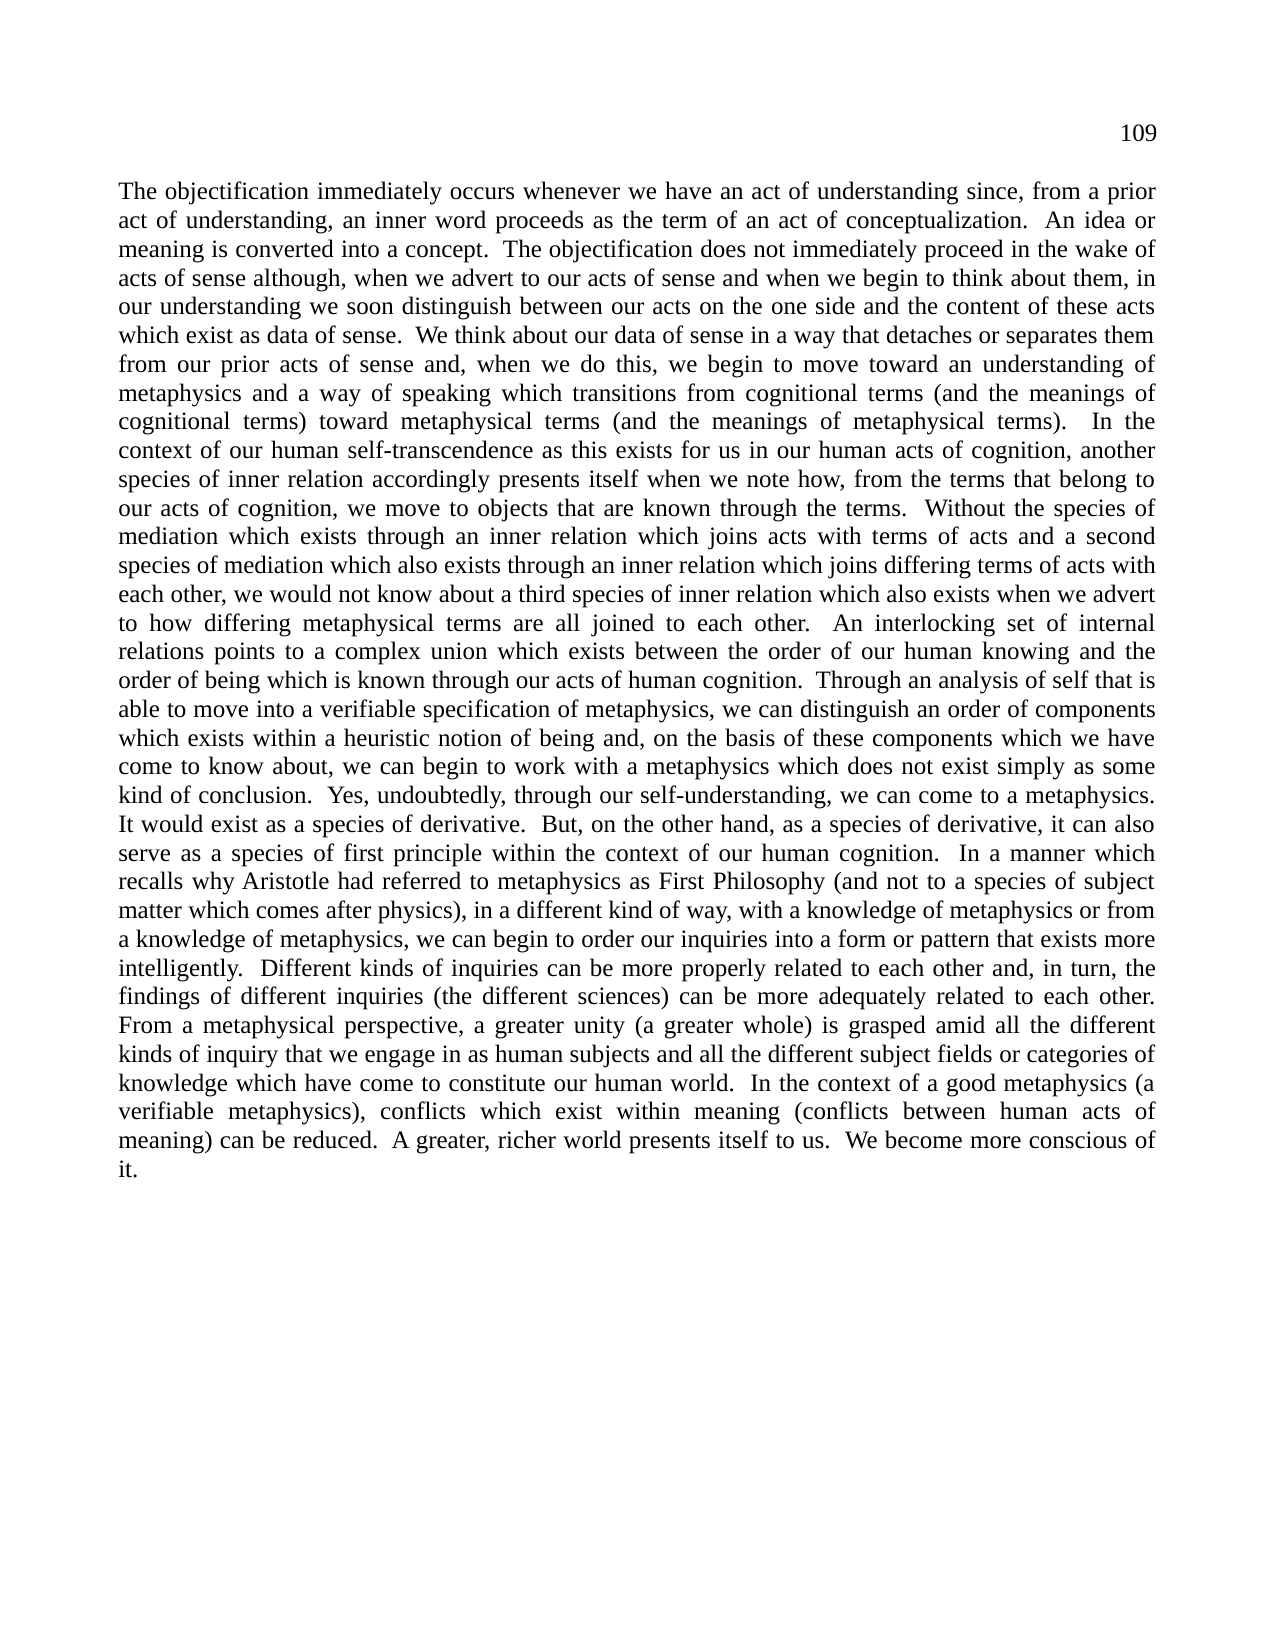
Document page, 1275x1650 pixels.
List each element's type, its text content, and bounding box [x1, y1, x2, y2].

text The objectification immediately occurs whenever we have an act of understanding since, from a prior act of understanding, an inner word proceeds as the term of an act of conceptualization. An idea or meaning is converted into a concept. The objectification does not immediately proceed in the wake of acts of sense although, when we advert to our acts of sense and when we begin to think about them, in our understanding we soon distinguish between our acts on the one side and the content of these acts which exist as data of sense. We think about our data of sense in a way that detaches or separates them from our prior acts of sense and, when we do this, we begin to move toward an understanding of metaphysics and a way of speaking which transitions from cognitional terms (and the meanings of cognitional terms) toward metaphysical terms (and the meanings of metaphysical terms). In the context of our human self-transcendence as this exists for us in our human acts of cognition, another species of inner relation accordingly presents itself when we note how, from the terms that belong to our acts of cognition, we move to objects that are known through the terms. Without the species of mediation which exists through an inner relation which joins acts with terms of acts and a second species of mediation which also exists through an inner relation which joins differing terms of acts with each other, we would not know about a third species of inner relation which also exists when we advert to how differing metaphysical terms are all joined to each other. An interlocking set of internal relations points to a complex union which exists between the order of our human knowing and the order of being which is known through our acts of human cognition. Through an analysis of self that is able to move into a verifiable specification of metaphysics, we can distinguish an order of components which exists within a heuristic notion of being and, on the basis of these components which we have come to know about, we can begin to work with a metaphysics which does not exist simply as some kind of conclusion. Yes, undoubtedly, through our self-understanding, we can come to a metaphysics. It would exist as a species of derivative. But, on the other hand, as a species of derivative, it can also serve as a species of first principle within the context of our human cognition. In a manner which recalls why Aristotle had referred to metaphysics as First Philosophy (and not to a species of subject matter which comes after physics), in a different kind of way, with a knowledge of metaphysics or from a knowledge of metaphysics, we can begin to order our inquiries into a form or pattern that exists more intelligently. Different kinds of inquiries can be more properly related to each other and, in turn, the findings of different inquiries (the different sciences) can be more adequately related to each other. From a metaphysical perspective, a greater unity (a greater whole) is grasped amid all the different kinds of inquiry that we engage in as human subjects and all the different subject fields or categories of knowledge which have come to constitute our human world. In the context of a good metaphysics (a verifiable metaphysics), conflicts which exist within meaning (conflicts between human acts of meaning) can be reduced. A greater, richer world presents itself to us. We become more conscious of it. [118, 176, 1157, 1183]
